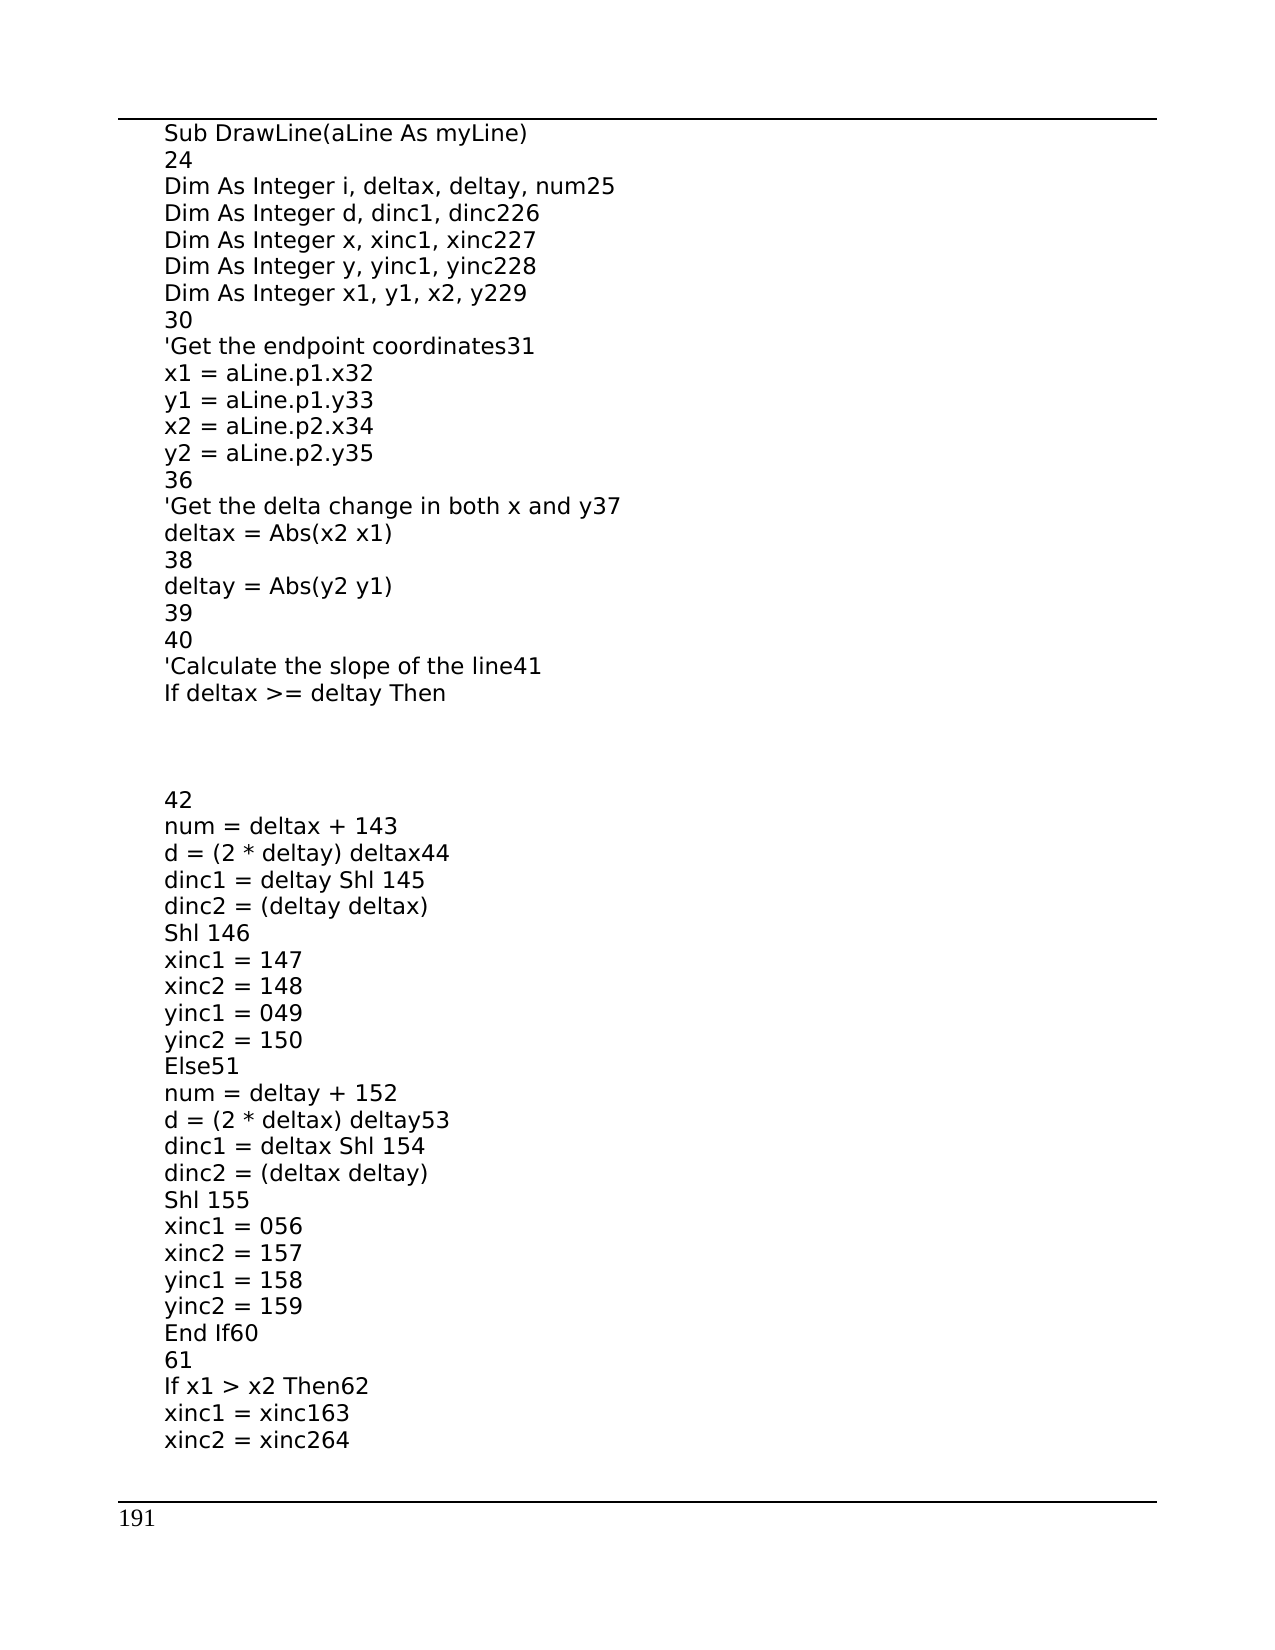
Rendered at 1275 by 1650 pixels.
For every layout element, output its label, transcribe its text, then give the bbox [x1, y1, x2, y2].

text Else51 [118, 1053, 1157, 1080]
text deltax = Abs(x2 x1) [118, 520, 1157, 547]
text dinc2 = (deltay deltax) [118, 893, 1157, 920]
text 24 [118, 147, 1157, 173]
text xinc1 = xinc163 [118, 1400, 1157, 1427]
text dinc2 = (deltax deltay) [118, 1160, 1157, 1187]
text xinc1 = 056 [118, 1213, 1157, 1240]
text If x1 > x2 Then62 [118, 1373, 1157, 1400]
text 40 [118, 627, 1157, 653]
text Dim As Integer d, dinc1, dinc226 [118, 200, 1157, 227]
text Dim As Integer x1, y1, x2, y229 [118, 280, 1157, 307]
text yinc1 = 158 [118, 1267, 1157, 1293]
text d = (2 * deltay) deltax44 [118, 840, 1157, 867]
text Dim As Integer x, xinc1, xinc227 [118, 227, 1157, 253]
text xinc2 = 157 [118, 1240, 1157, 1267]
text num = deltax + 143 [118, 813, 1157, 840]
text 30 [118, 307, 1157, 333]
text yinc2 = 150 [118, 1027, 1157, 1053]
text Dim As Integer i, deltax, deltay, num25 [118, 173, 1157, 200]
text yinc1 = 049 [118, 1000, 1157, 1027]
text Sub DrawLine(aLine As myLine) [118, 120, 1157, 147]
text 38 [118, 547, 1157, 573]
text x2 = aLine.p2.x34 [118, 413, 1157, 440]
text d = (2 * deltax) deltay53 [118, 1107, 1157, 1133]
text num = deltay + 152 [118, 1080, 1157, 1107]
text 36 [118, 467, 1157, 493]
text dinc1 = deltay Shl 145 [118, 867, 1157, 893]
text xinc2 = xinc264 [118, 1427, 1157, 1453]
text y2 = aLine.p2.y35 [118, 440, 1157, 467]
text 42 [118, 787, 1157, 813]
text If deltax >= deltay Then [118, 680, 1157, 707]
text y1 = aLine.p1.y33 [118, 387, 1157, 413]
text xinc1 = 147 [118, 947, 1157, 973]
text Dim As Integer y, yinc1, yinc228 [118, 253, 1157, 280]
text xinc2 = 148 [118, 973, 1157, 1000]
text Shl 155 [118, 1187, 1157, 1213]
text yinc2 = 159 [118, 1293, 1157, 1320]
text deltay = Abs(y2 y1) [118, 573, 1157, 600]
text 'Calculate the slope of the line41 [118, 653, 1157, 680]
text 'Get the endpoint coordinates31 [118, 333, 1157, 360]
text 39 [118, 600, 1157, 627]
text 'Get the delta change in both x and y37 [118, 493, 1157, 520]
text x1 = aLine.p1.x32 [118, 360, 1157, 387]
text Shl 146 [118, 920, 1157, 947]
text dinc1 = deltax Shl 154 [118, 1133, 1157, 1160]
text 61 [118, 1347, 1157, 1373]
text End If60 [118, 1320, 1157, 1347]
